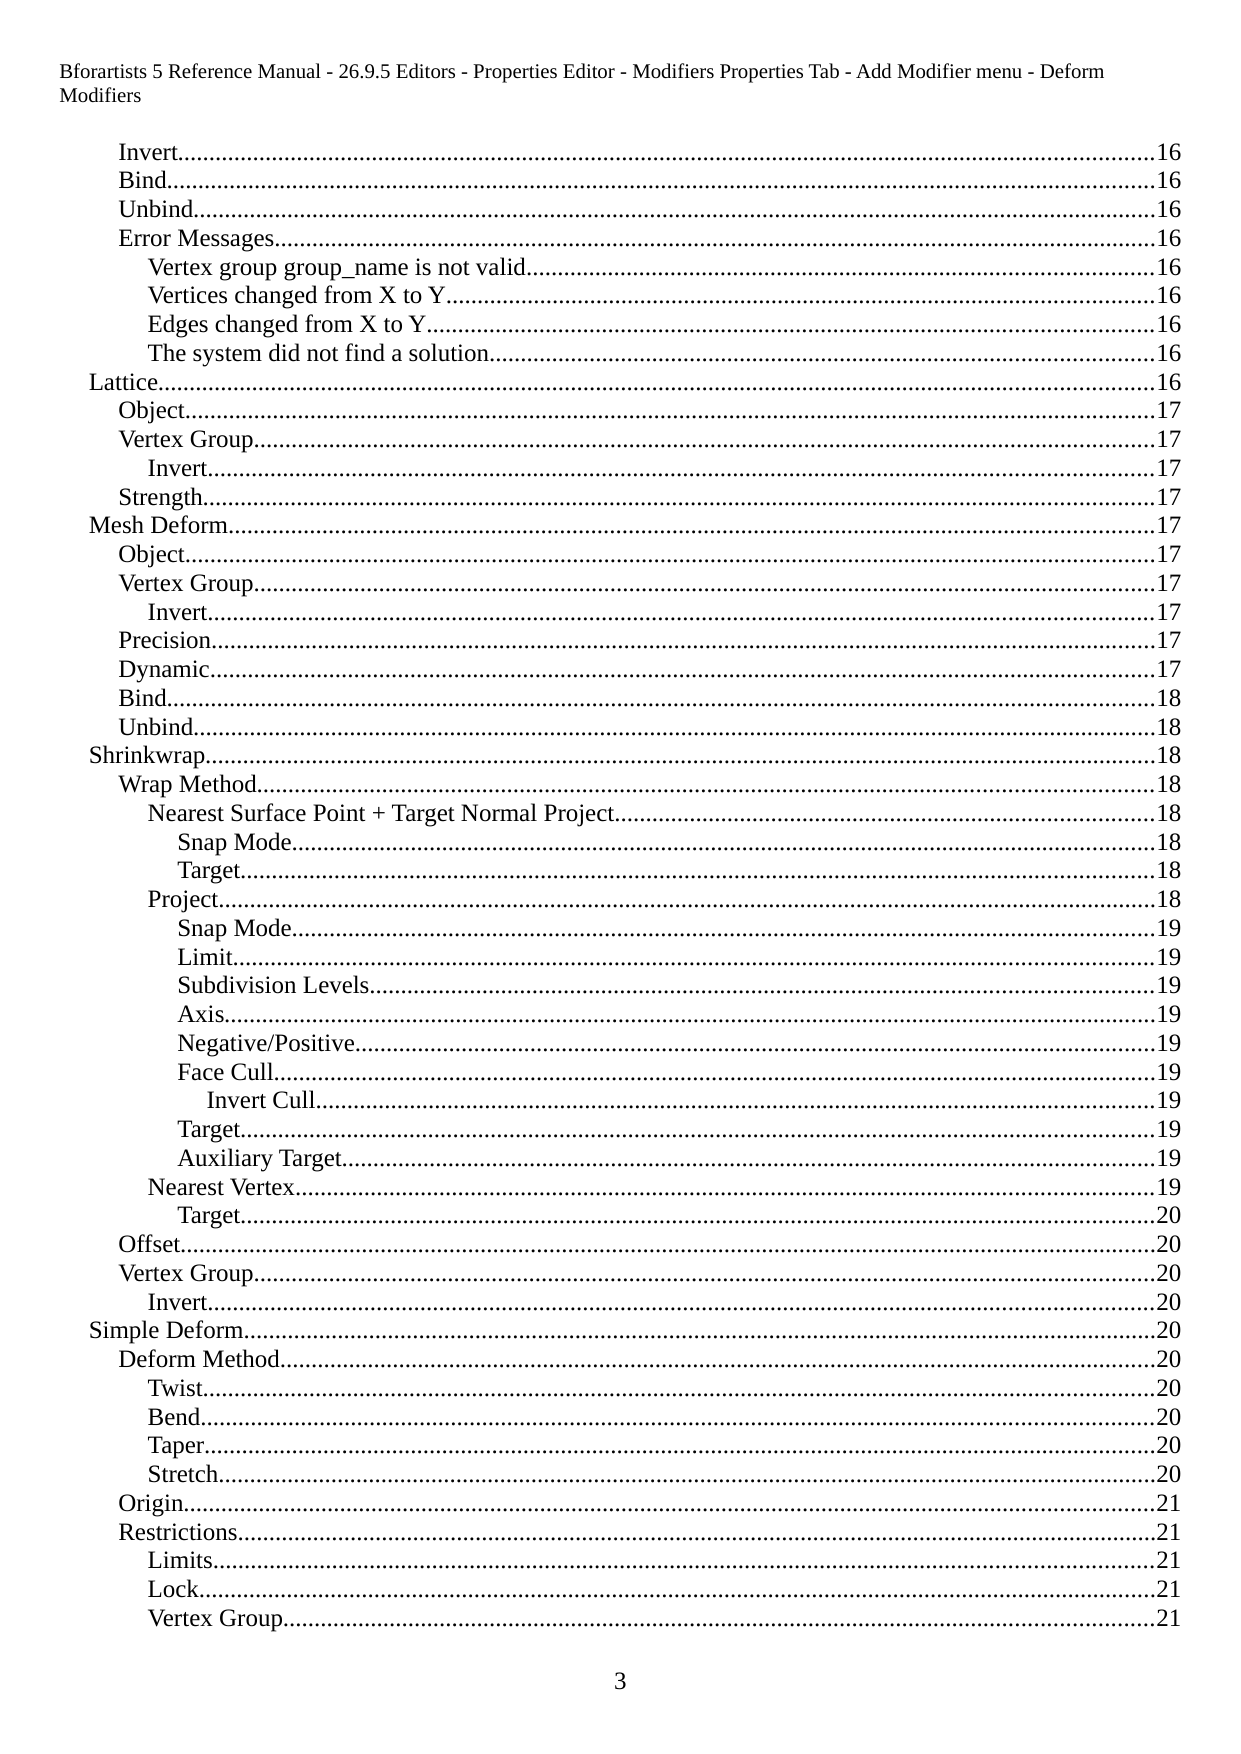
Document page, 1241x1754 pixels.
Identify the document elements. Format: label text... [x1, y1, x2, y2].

text Twist 20 [147, 1373, 1181, 1402]
text Nearest Surface Point + Target Normal Project 18 [147, 798, 1181, 827]
text Vertex Group 21 [147, 1603, 1181, 1632]
text Offset 20 [118, 1229, 1181, 1258]
text Vertex Group 17 [118, 424, 1181, 453]
text Invert 16 [118, 137, 1181, 165]
text Invert 17 [147, 597, 1181, 625]
text Target 20 [177, 1200, 1181, 1229]
text Invert 20 [147, 1287, 1181, 1315]
text Snap Mode 18 [177, 827, 1181, 855]
text Deform Method 20 [118, 1344, 1181, 1373]
text Axis 19 [177, 999, 1181, 1028]
text Bind 18 [118, 683, 1181, 712]
text Nearest Vertex 19 [147, 1172, 1181, 1200]
text Error Messages 16 [118, 223, 1181, 252]
text Vertex Group 20 [118, 1258, 1181, 1287]
text Object 17 [118, 395, 1181, 424]
text The system did not find a solution 16 [147, 338, 1181, 367]
text Snap Mode 19 [177, 913, 1181, 942]
text Limit 19 [177, 942, 1181, 970]
text Invert Cull 19 [206, 1085, 1181, 1114]
text Lock 21 [147, 1574, 1181, 1603]
text Mesh Deform 17 [88, 510, 1181, 539]
text Project 18 [147, 884, 1181, 913]
text Auxiliary Target 19 [177, 1143, 1181, 1172]
text Vertex Group 17 [118, 568, 1181, 597]
text Target 18 [177, 855, 1181, 884]
text Origin 21 [118, 1488, 1181, 1517]
text Dynamic 17 [118, 654, 1181, 683]
text Limits 21 [147, 1545, 1181, 1574]
text Taper 20 [147, 1430, 1181, 1459]
text Unbind 18 [118, 712, 1181, 740]
text Stretch 20 [147, 1459, 1181, 1488]
text Bind 16 [118, 165, 1181, 194]
text Negative/Positive 19 [177, 1028, 1181, 1057]
text Vertices changed from X to Y 16 [147, 280, 1181, 309]
text Edges changed from X to Y 16 [147, 309, 1181, 338]
text Strength 17 [118, 482, 1181, 510]
text Restrictions 21 [118, 1517, 1181, 1545]
text Shrinkwrap 18 [88, 740, 1181, 769]
text Vertex group group_name is not valid 16 [147, 252, 1181, 280]
text Bend 20 [147, 1402, 1181, 1430]
text Target 19 [177, 1114, 1181, 1143]
text Wrap Method 18 [118, 769, 1181, 798]
text Invert 17 [147, 453, 1181, 482]
text Precision 17 [118, 625, 1181, 654]
text Lattice 16 [88, 367, 1181, 395]
text Object 17 [118, 539, 1181, 568]
text Subdivision Levels 19 [177, 970, 1181, 999]
text Face Cull 19 [177, 1057, 1181, 1085]
text Unbind 16 [118, 194, 1181, 223]
text Simple Deform 20 [88, 1315, 1181, 1344]
